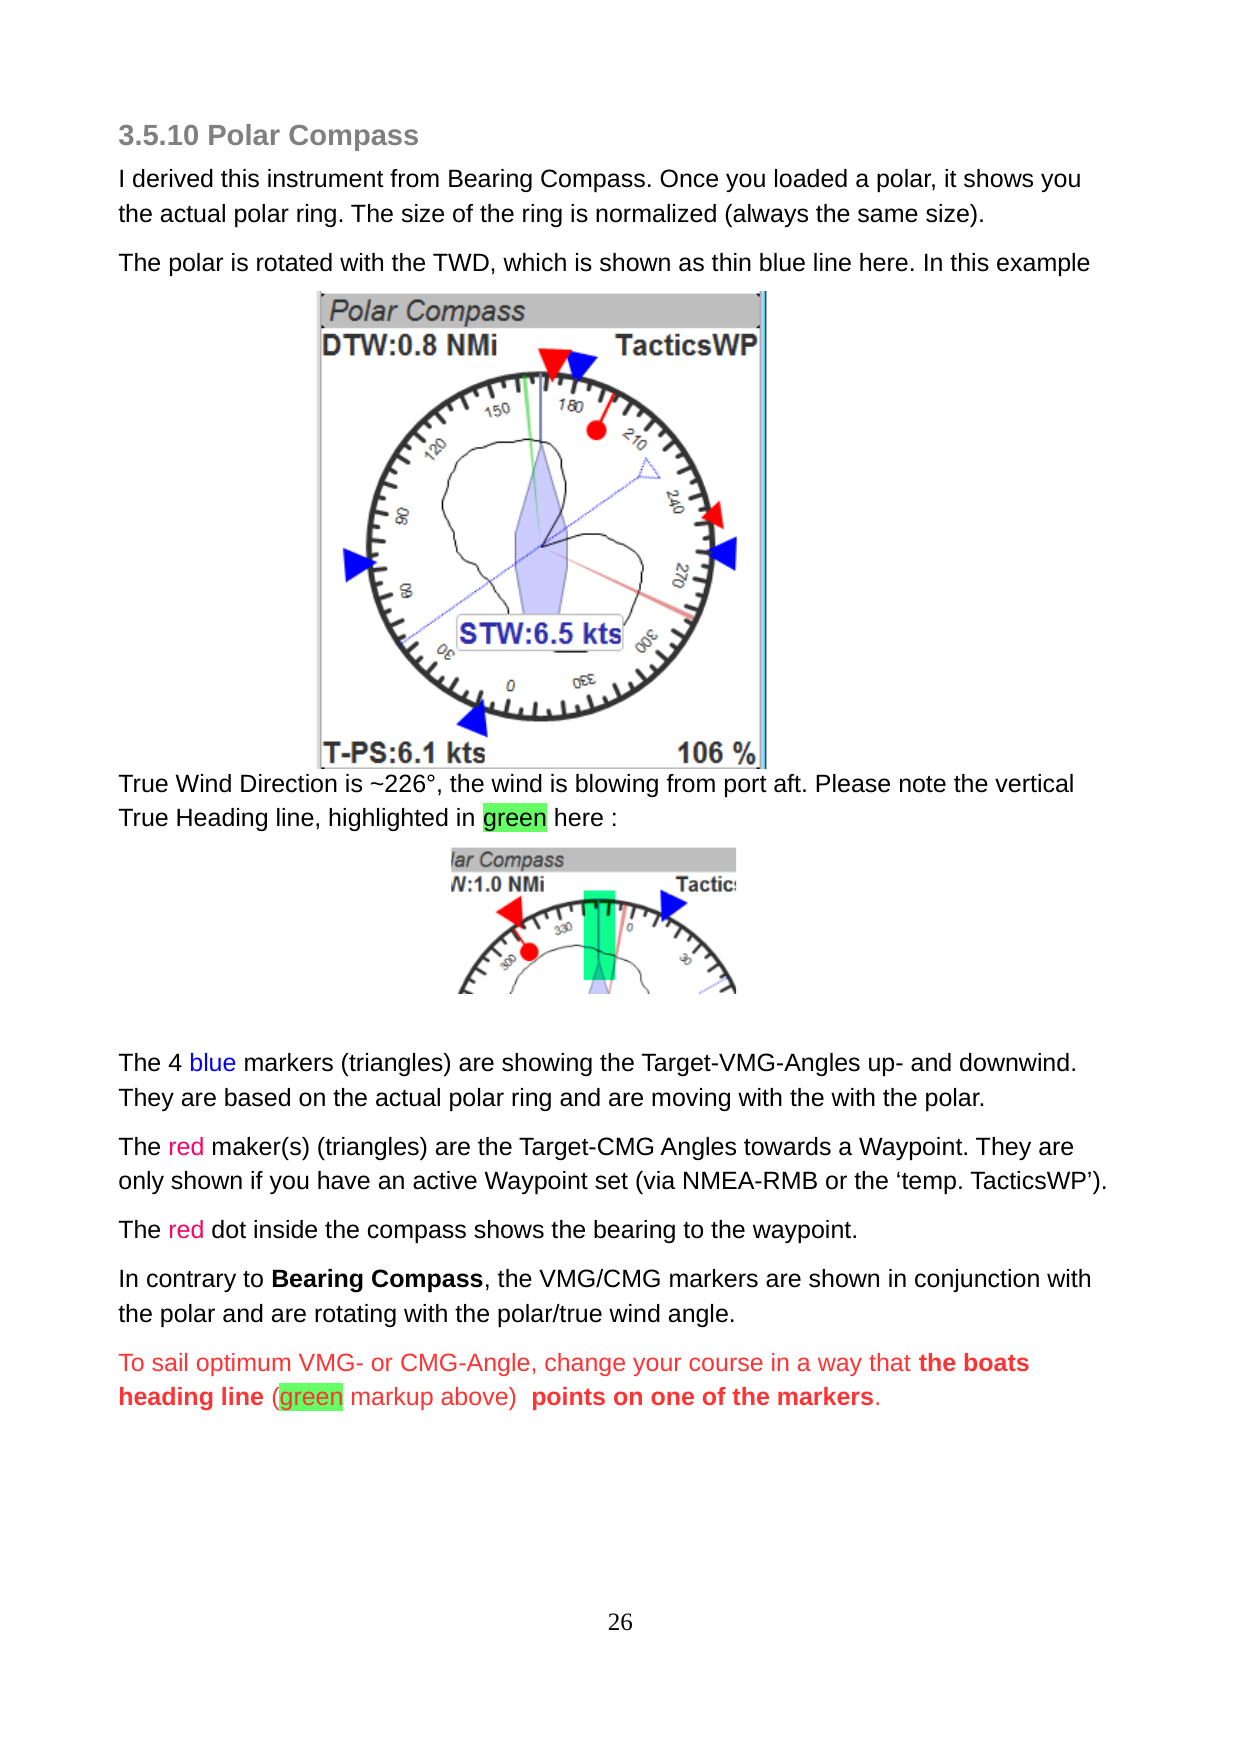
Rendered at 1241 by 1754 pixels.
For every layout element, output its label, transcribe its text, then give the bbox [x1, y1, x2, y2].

text The red maker(s) (triangles) are the Target-CMG Angles towards a Waypoint. They are only shown if you have an active Waypoint set (via NMEA-RMB or the ‘temp. TacticsWP’). [118, 1132, 1122, 1195]
subtitle 3.5.10 Polar Compass [118, 118, 1122, 152]
text I derived this instrument from Bearing Compass. Once you loaded a polar, it shows you the actual polar ring. The size of the ring is normalized (always the same size). [118, 164, 1122, 227]
picture [451, 844, 737, 994]
text To sail optimum VMG- or CMG-Angle, change your course in a way that the boats heading line (green markup above) points on one of the markers. [118, 1348, 1122, 1411]
text The 4 blue markers (triangles) are showing the Target-VMG-Angles up- and downwind. They are based on the actual polar ring and are moving with the with the polar. [118, 1048, 1122, 1111]
text The red dot inside the compass shows the bearing to the waypoint. [118, 1215, 1122, 1244]
text In contrary to Bearing Compass, the VMG/CMG markers are shown in conjunction with the polar and are rotating with the polar/true wind angle. [118, 1264, 1122, 1328]
picture [316, 291, 767, 769]
text The polar is rotated with the TWD, which is shown as thin blue line here. In this example True Wind Direction is ~226°, the wind is blowing from port aft. Please note the vertical True Heading line, highlighted in green here : [118, 248, 1122, 832]
